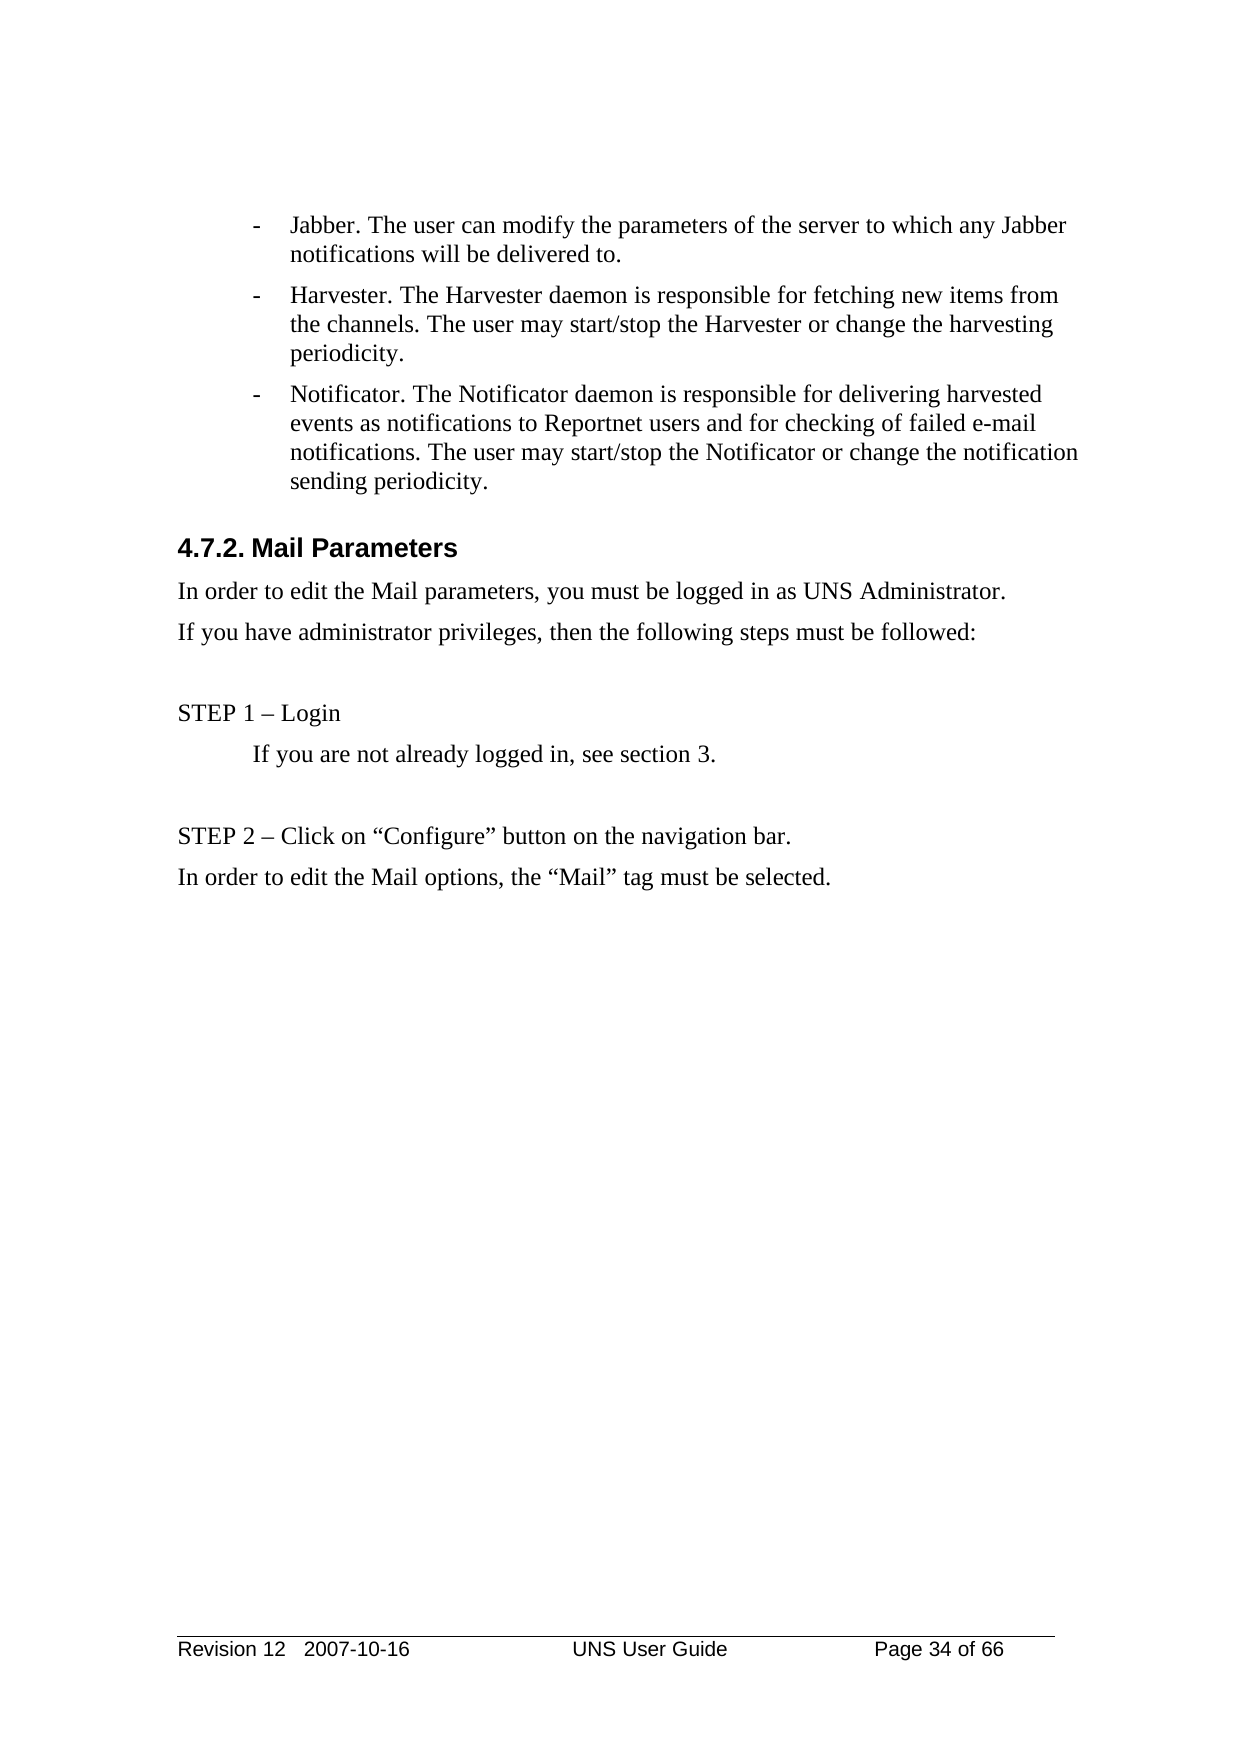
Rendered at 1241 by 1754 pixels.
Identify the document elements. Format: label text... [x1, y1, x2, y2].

text STEP 1 – Login [177, 698, 1092, 727]
subtitle Mail Parameters [177, 532, 1092, 563]
text STEP 2 – Click on “Configure” button on the navigation bar. [177, 821, 1092, 850]
list Jabber. The user can modify the parameters of the server to which any Jabber notifications will be delivered to. [252, 210, 1092, 268]
list Notificator. The Notificator daemon is responsible for delivering harvested events as notifications to Reportnet users and for checking of failed e-mail notifications. The user may start/stop the Notificator or change the notification sending periodicity. [252, 379, 1092, 495]
text In order to edit the Mail options, the “Mail” tag must be selected. [177, 861, 1092, 891]
list Harvester. The Harvester daemon is responsible for fetching new items from the channels. The user may start/stop the Harvester or change the harvesting periodicity. [252, 280, 1092, 367]
text In order to edit the Mail parameters, you must be logged in as UNS Administrator. [177, 576, 1092, 605]
text If you have administrator privileges, then the following steps must be followed: [177, 616, 1092, 646]
text If you are not already logged in, see section 3. [177, 739, 1092, 768]
